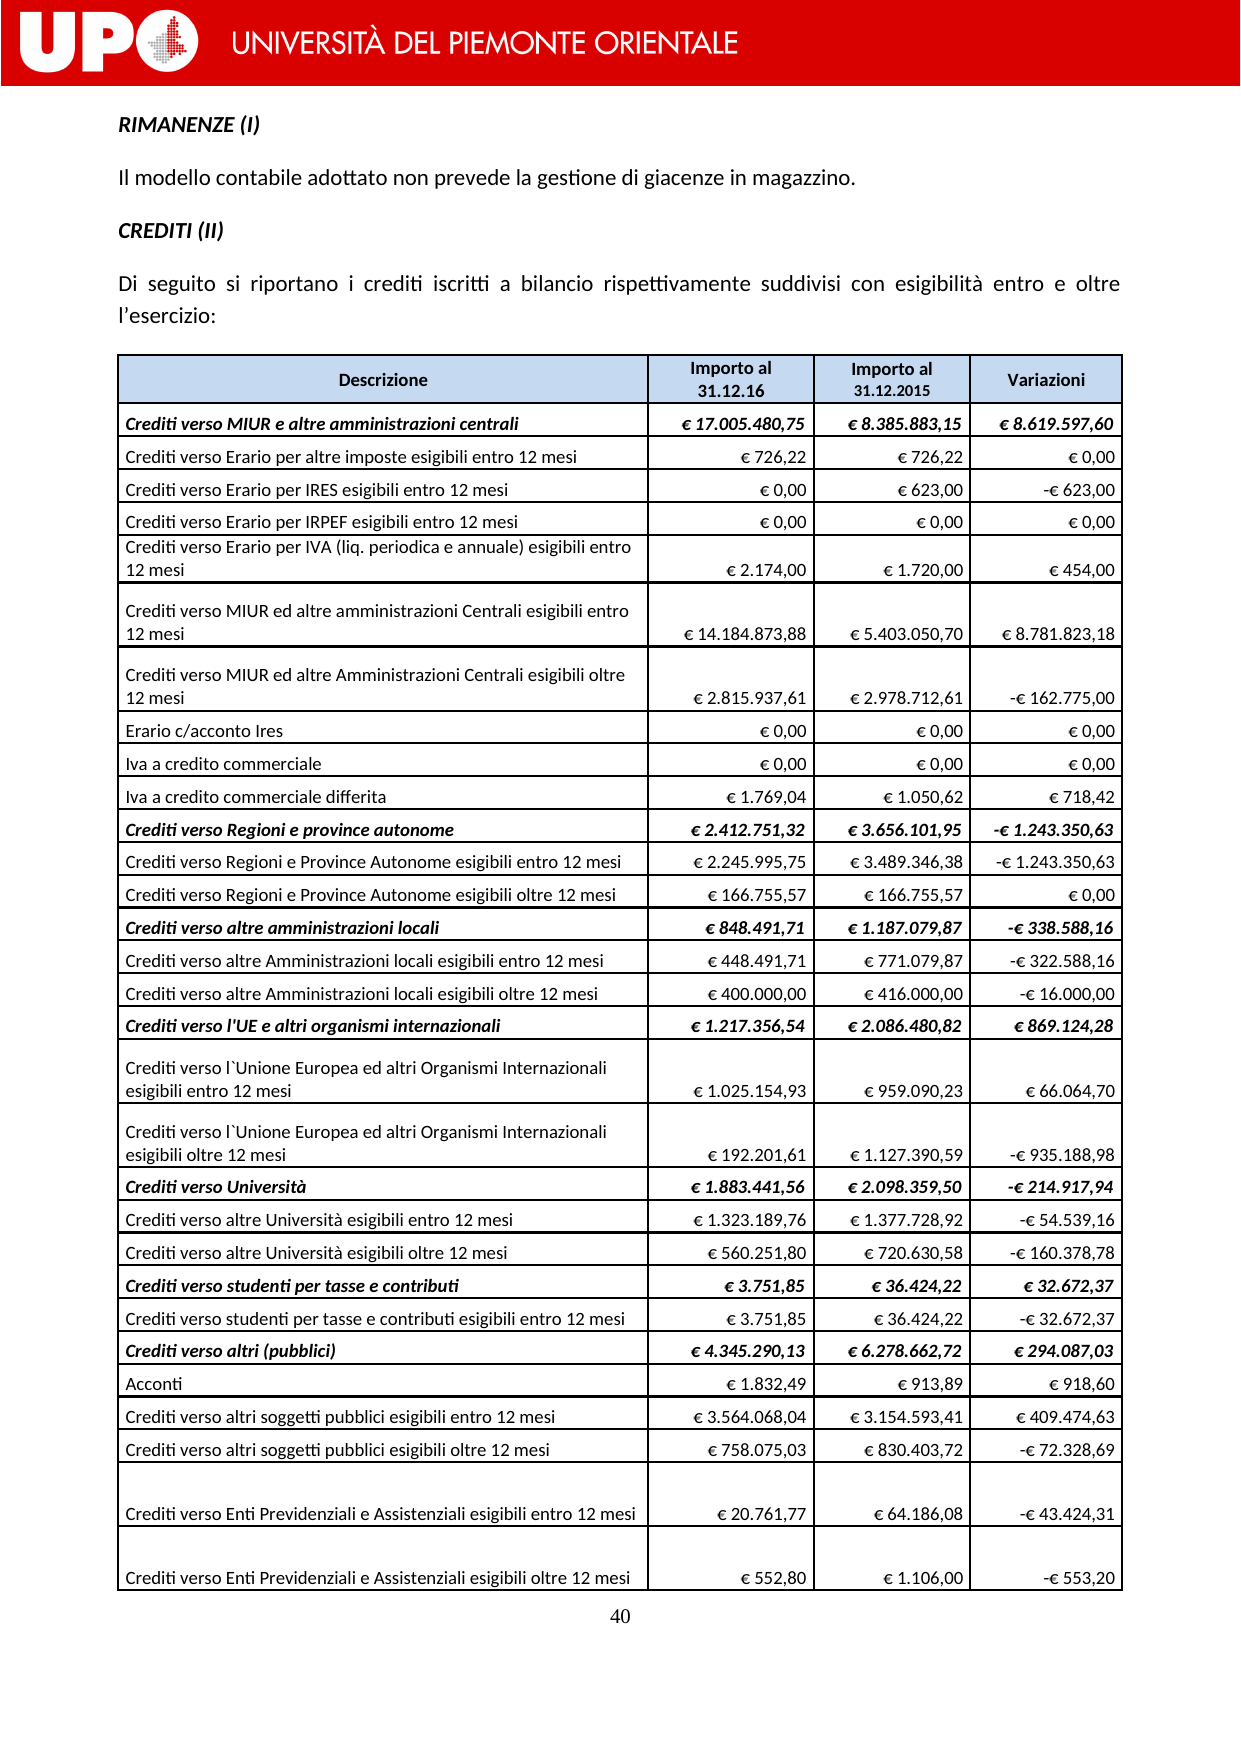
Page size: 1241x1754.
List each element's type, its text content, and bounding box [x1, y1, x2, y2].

table_cell € 36.424,22 [815, 1299, 969, 1330]
table_cell Crediti verso Regioni e province autonome [119, 810, 647, 841]
table_cell € 918,60 [971, 1365, 1121, 1395]
table_cell Crediti verso altre Università esigibili oltre 12 mesi [119, 1234, 647, 1264]
table_cell -€ 54.539,16 [971, 1201, 1121, 1231]
table_cell € 0,00 [649, 712, 813, 742]
table_cell Crediti verso Enti Previdenziali e Assistenziali esigibili entro 12 mesi [119, 1463, 647, 1525]
table_cell Crediti verso studenti per tasse e contributi [119, 1266, 647, 1297]
table_cell € 4.345.290,13 [649, 1332, 813, 1363]
table_cell € 17.005.480,75 [649, 404, 813, 435]
table_cell Crediti verso altre Università esigibili entro 12 mesi [119, 1201, 647, 1231]
table_cell Crediti verso MIUR ed altre amministrazioni Centrali esigibili entro 12 mesi [119, 584, 647, 645]
text Di seguito si riportano i crediti iscritti a bilancio rispettivamente suddivisi con esigibilità entro e oltre l’esercizio: [118, 269, 1122, 329]
table_cell € 623,00 [815, 470, 969, 501]
table_cell € 36.424,22 [815, 1266, 969, 1297]
table_cell € 2.978.712,61 [815, 648, 969, 709]
table_cell -€ 1.243.350,63 [971, 843, 1121, 873]
text Il modello contabile adottato non prevede la gestione di giacenze in magazzino. [118, 163, 1122, 191]
table_cell Crediti verso l'UE e altri organismi internazionali [119, 1007, 647, 1038]
table_cell Crediti verso Erario per altre imposte esigibili entro 12 mesi [119, 437, 647, 468]
table_cell € 2.815.937,61 [649, 648, 813, 709]
table_cell Crediti verso Enti Previdenziali e Assistenziali esigibili oltre 12 mesi [119, 1527, 647, 1589]
table_cell € 869.124,28 [971, 1007, 1121, 1038]
table_cell Crediti verso l`Unione Europea ed altri Organismi Internazionali esigibili oltre 12 mesi [119, 1104, 647, 1166]
table_cell € 0,00 [815, 744, 969, 775]
table_cell € 5.403.050,70 [815, 584, 969, 645]
table_cell Crediti verso Erario per IRPEF esigibili entro 12 mesi [119, 503, 647, 533]
table_cell Crediti verso altri (pubblici) [119, 1332, 647, 1363]
table_cell Crediti verso altre Amministrazioni locali esigibili entro 12 mesi [119, 941, 647, 972]
table_cell € 166.755,57 [815, 876, 969, 906]
table_header Importo al 31.12.16 [649, 356, 813, 402]
table_cell Iva a credito commerciale [119, 744, 647, 775]
table_cell € 2.412.751,32 [649, 810, 813, 841]
table_cell € 848.491,71 [649, 909, 813, 939]
text RIMANENZE (I) [118, 110, 1122, 138]
table_cell € 192.201,61 [649, 1104, 813, 1166]
table_cell € 3.656.101,95 [815, 810, 969, 841]
table_cell € 0,00 [649, 744, 813, 775]
table_cell -€ 935.188,98 [971, 1104, 1121, 1166]
table_cell € 0,00 [815, 712, 969, 742]
table_cell € 2.245.995,75 [649, 843, 813, 873]
table_cell -€ 16.000,00 [971, 974, 1121, 1005]
table_cell € 32.672,37 [971, 1266, 1121, 1297]
table_cell € 400.000,00 [649, 974, 813, 1005]
table_cell € 1.187.079,87 [815, 909, 969, 939]
table_cell -€ 322.588,16 [971, 941, 1121, 972]
table_header Descrizione [119, 356, 647, 402]
table_cell Crediti verso l`Unione Europea ed altri Organismi Internazionali esigibili entro 12 mesi [119, 1040, 647, 1102]
table_cell € 1.720,00 [815, 536, 969, 581]
table_cell € 1.025.154,93 [649, 1040, 813, 1102]
table_cell € 454,00 [971, 536, 1121, 581]
table_cell € 0,00 [971, 712, 1121, 742]
table_cell € 913,89 [815, 1365, 969, 1395]
table_cell € 448.491,71 [649, 941, 813, 972]
table_cell € 726,22 [649, 437, 813, 468]
table_cell € 294.087,03 [971, 1332, 1121, 1363]
table_cell € 1.883.441,56 [649, 1168, 813, 1198]
table_cell € 8.781.823,18 [971, 584, 1121, 645]
table_cell Crediti verso altri soggetti pubblici esigibili oltre 12 mesi [119, 1430, 647, 1461]
table_cell € 2.086.480,82 [815, 1007, 969, 1038]
table_header Variazioni [971, 356, 1121, 402]
table_cell € 1.050,62 [815, 777, 969, 808]
table_cell € 2.174,00 [649, 536, 813, 581]
table_cell € 0,00 [971, 437, 1121, 468]
table_cell € 560.251,80 [649, 1234, 813, 1264]
table_cell € 726,22 [815, 437, 969, 468]
table_cell € 1.769,04 [649, 777, 813, 808]
table_cell Crediti verso studenti per tasse e contributi esigibili entro 12 mesi [119, 1299, 647, 1330]
table_cell -€ 162.775,00 [971, 648, 1121, 709]
table_cell € 0,00 [971, 876, 1121, 906]
table_cell Crediti verso Erario per IRES esigibili entro 12 mesi [119, 470, 647, 501]
table_cell € 409.474,63 [971, 1398, 1121, 1428]
table_cell € 3.489.346,38 [815, 843, 969, 873]
table_cell € 718,42 [971, 777, 1121, 808]
table_cell Crediti verso Regioni e Province Autonome esigibili oltre 12 mesi [119, 876, 647, 906]
table_cell € 3.751,85 [649, 1266, 813, 1297]
table_cell € 166.755,57 [649, 876, 813, 906]
table_cell € 1.323.189,76 [649, 1201, 813, 1231]
table_cell € 3.751,85 [649, 1299, 813, 1330]
table_cell -€ 338.588,16 [971, 909, 1121, 939]
table_cell € 959.090,23 [815, 1040, 969, 1102]
text CREDITI (II) [118, 216, 1122, 244]
table_cell Crediti verso altre Amministrazioni locali esigibili oltre 12 mesi [119, 974, 647, 1005]
table_cell € 0,00 [649, 503, 813, 533]
table_cell € 720.630,58 [815, 1234, 969, 1264]
table_cell -€ 623,00 [971, 470, 1121, 501]
table_cell € 66.064,70 [971, 1040, 1121, 1102]
table_cell € 1.377.728,92 [815, 1201, 969, 1231]
table_cell Crediti verso Università [119, 1168, 647, 1198]
table_cell € 0,00 [649, 470, 813, 501]
table_cell € 416.000,00 [815, 974, 969, 1005]
table_cell € 64.186,08 [815, 1463, 969, 1525]
table_cell € 8.619.597,60 [971, 404, 1121, 435]
table_cell € 830.403,72 [815, 1430, 969, 1461]
table_cell € 758.075,03 [649, 1430, 813, 1461]
table_cell -€ 214.917,94 [971, 1168, 1121, 1198]
table_cell -€ 72.328,69 [971, 1430, 1121, 1461]
table_cell € 552,80 [649, 1527, 813, 1589]
table_cell € 14.184.873,88 [649, 584, 813, 645]
table_cell Crediti verso MIUR e altre amministrazioni centrali [119, 404, 647, 435]
table_cell -€ 1.243.350,63 [971, 810, 1121, 841]
table_cell € 1.127.390,59 [815, 1104, 969, 1166]
table_cell € 1.106,00 [815, 1527, 969, 1589]
table_cell € 8.385.883,15 [815, 404, 969, 435]
table_cell Crediti verso altre amministrazioni locali [119, 909, 647, 939]
table_cell Iva a credito commerciale differita [119, 777, 647, 808]
table_cell € 6.278.662,72 [815, 1332, 969, 1363]
table_header Importo al 31.12.2015 [815, 356, 969, 402]
table_cell -€ 43.424,31 [971, 1463, 1121, 1525]
table_cell Crediti verso Erario per IVA (liq. periodica e annuale) esigibili entro 12 mesi [119, 536, 647, 581]
table_cell € 0,00 [971, 503, 1121, 533]
table_cell -€ 32.672,37 [971, 1299, 1121, 1330]
table_cell Acconti [119, 1365, 647, 1395]
table_cell Crediti verso Regioni e Province Autonome esigibili entro 12 mesi [119, 843, 647, 873]
table_cell € 0,00 [815, 503, 969, 533]
table_cell € 771.079,87 [815, 941, 969, 972]
table_cell € 0,00 [971, 744, 1121, 775]
table_cell € 3.154.593,41 [815, 1398, 969, 1428]
table_cell € 3.564.068,04 [649, 1398, 813, 1428]
table_cell Crediti verso MIUR ed altre Amministrazioni Centrali esigibili oltre 12 mesi [119, 648, 647, 709]
table_cell € 2.098.359,50 [815, 1168, 969, 1198]
table_cell -€ 553,20 [971, 1527, 1121, 1589]
table_cell € 1.832,49 [649, 1365, 813, 1395]
table_cell Erario c/acconto Ires [119, 712, 647, 742]
table_cell -€ 160.378,78 [971, 1234, 1121, 1264]
table_cell € 1.217.356,54 [649, 1007, 813, 1038]
table_cell Crediti verso altri soggetti pubblici esigibili entro 12 mesi [119, 1398, 647, 1428]
table_cell € 20.761,77 [649, 1463, 813, 1525]
